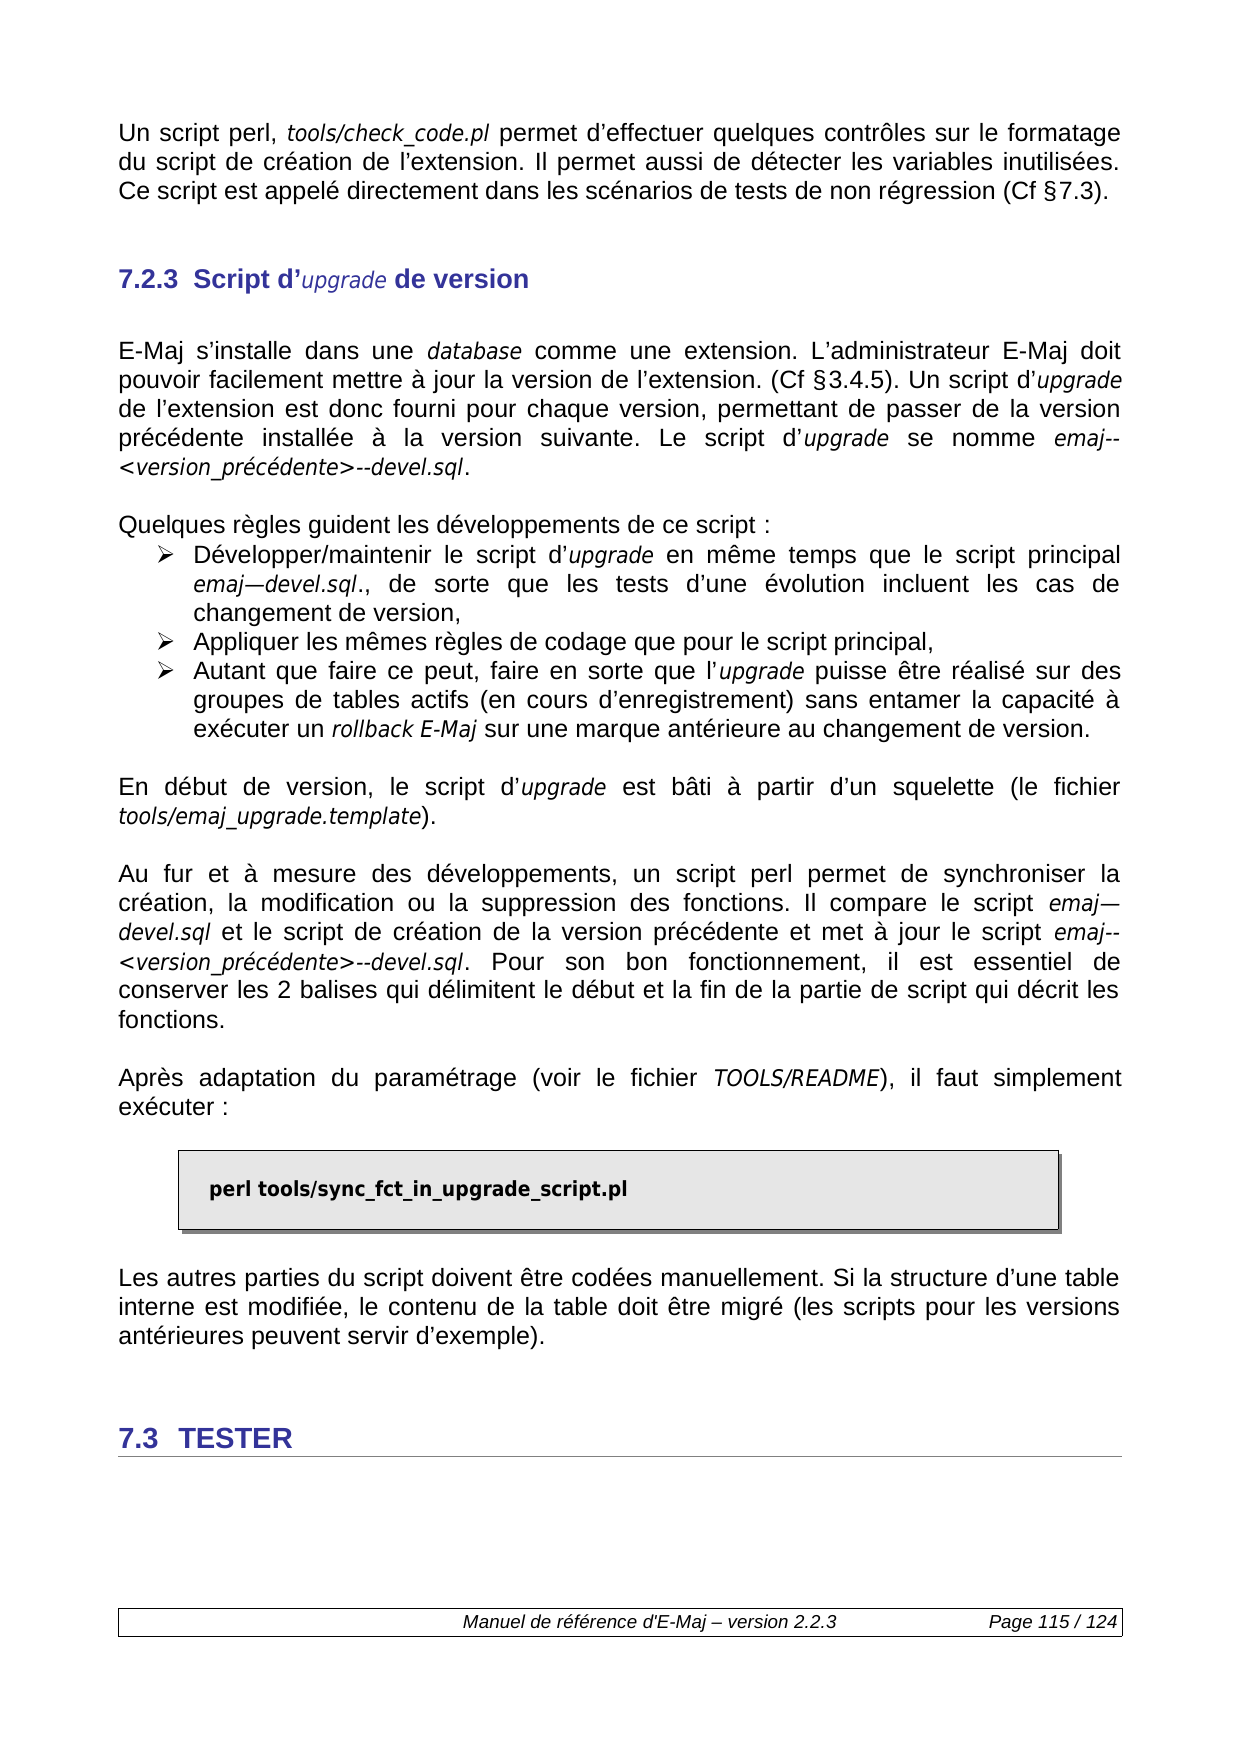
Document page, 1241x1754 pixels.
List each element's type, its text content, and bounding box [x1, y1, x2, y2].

text Après adaptation du paramétrage (voir le fichier TOOLS/README), il faut simplement exécuter : [118, 1063, 1122, 1121]
text Quelques règles guident les développements de ce script : [118, 510, 1122, 539]
text perl tools/sync_fct_in_upgrade_script.pl [179, 1174, 1058, 1199]
text En début de version, le script d’upgrade est bâti à partir d’un squelette (le fichier tools/emaj_upgrade.template). [118, 772, 1122, 830]
text Un script perl, tools/check_code.pl permet d’effectuer quelques contrôles sur le formatage du script de création de l’extension. Il permet aussi de détecter les variables inutilisées. Ce script est appelé directement dans les scénarios de tests de non régression (Cf §7.3). [118, 118, 1122, 205]
subtitle Script d’upgrade de version [118, 263, 1122, 294]
list Développer/maintenir le script d’upgrade en même temps que le script principal emaj—devel.sql., de sorte que les tests d’une évolution incluent les cas de changement de version, [156, 539, 1122, 627]
subtitle Tester [118, 1421, 1122, 1456]
list Appliquer les mêmes règles de codage que pour le script principal, [156, 627, 1122, 656]
text E-Maj s’installe dans une database comme une extension. L’administrateur E-Maj doit pouvoir facilement mettre à jour la version de l’extension. (Cf §3.4.5). Un script d’upgrade de l’extension est donc fourni pour chaque version, permettant de passer de la version précédente installée à la version suivante. Le script d’upgrade se nomme emaj--<version_précédente>--devel.sql. [118, 336, 1122, 481]
text Au fur et à mesure des développements, un script perl permet de synchroniser la création, la modification ou la suppression des fonctions. Il compare le script emaj—devel.sql et le script de création de la version précédente et met à jour le script emaj--<version_précédente>--devel.sql. Pour son bon fonctionnement, il est essentiel de conserver les 2 balises qui délimitent le début et la fin de la partie de script qui décrit les fonctions. [118, 859, 1122, 1033]
list Autant que faire ce peut, faire en sorte que l’upgrade puisse être réalisé sur des groupes de tables actifs (en cours d’enregistrement) sans entamer la capacité à exécuter un rollback E-Maj sur une marque antérieure au changement de version. [156, 656, 1122, 743]
text Les autres parties du script doivent être codées manuellement. Si la structure d’une table interne est modifiée, le contenu de la table doit être migré (les scripts pour les versions antérieures peuvent servir d’exemple). [118, 1263, 1122, 1350]
